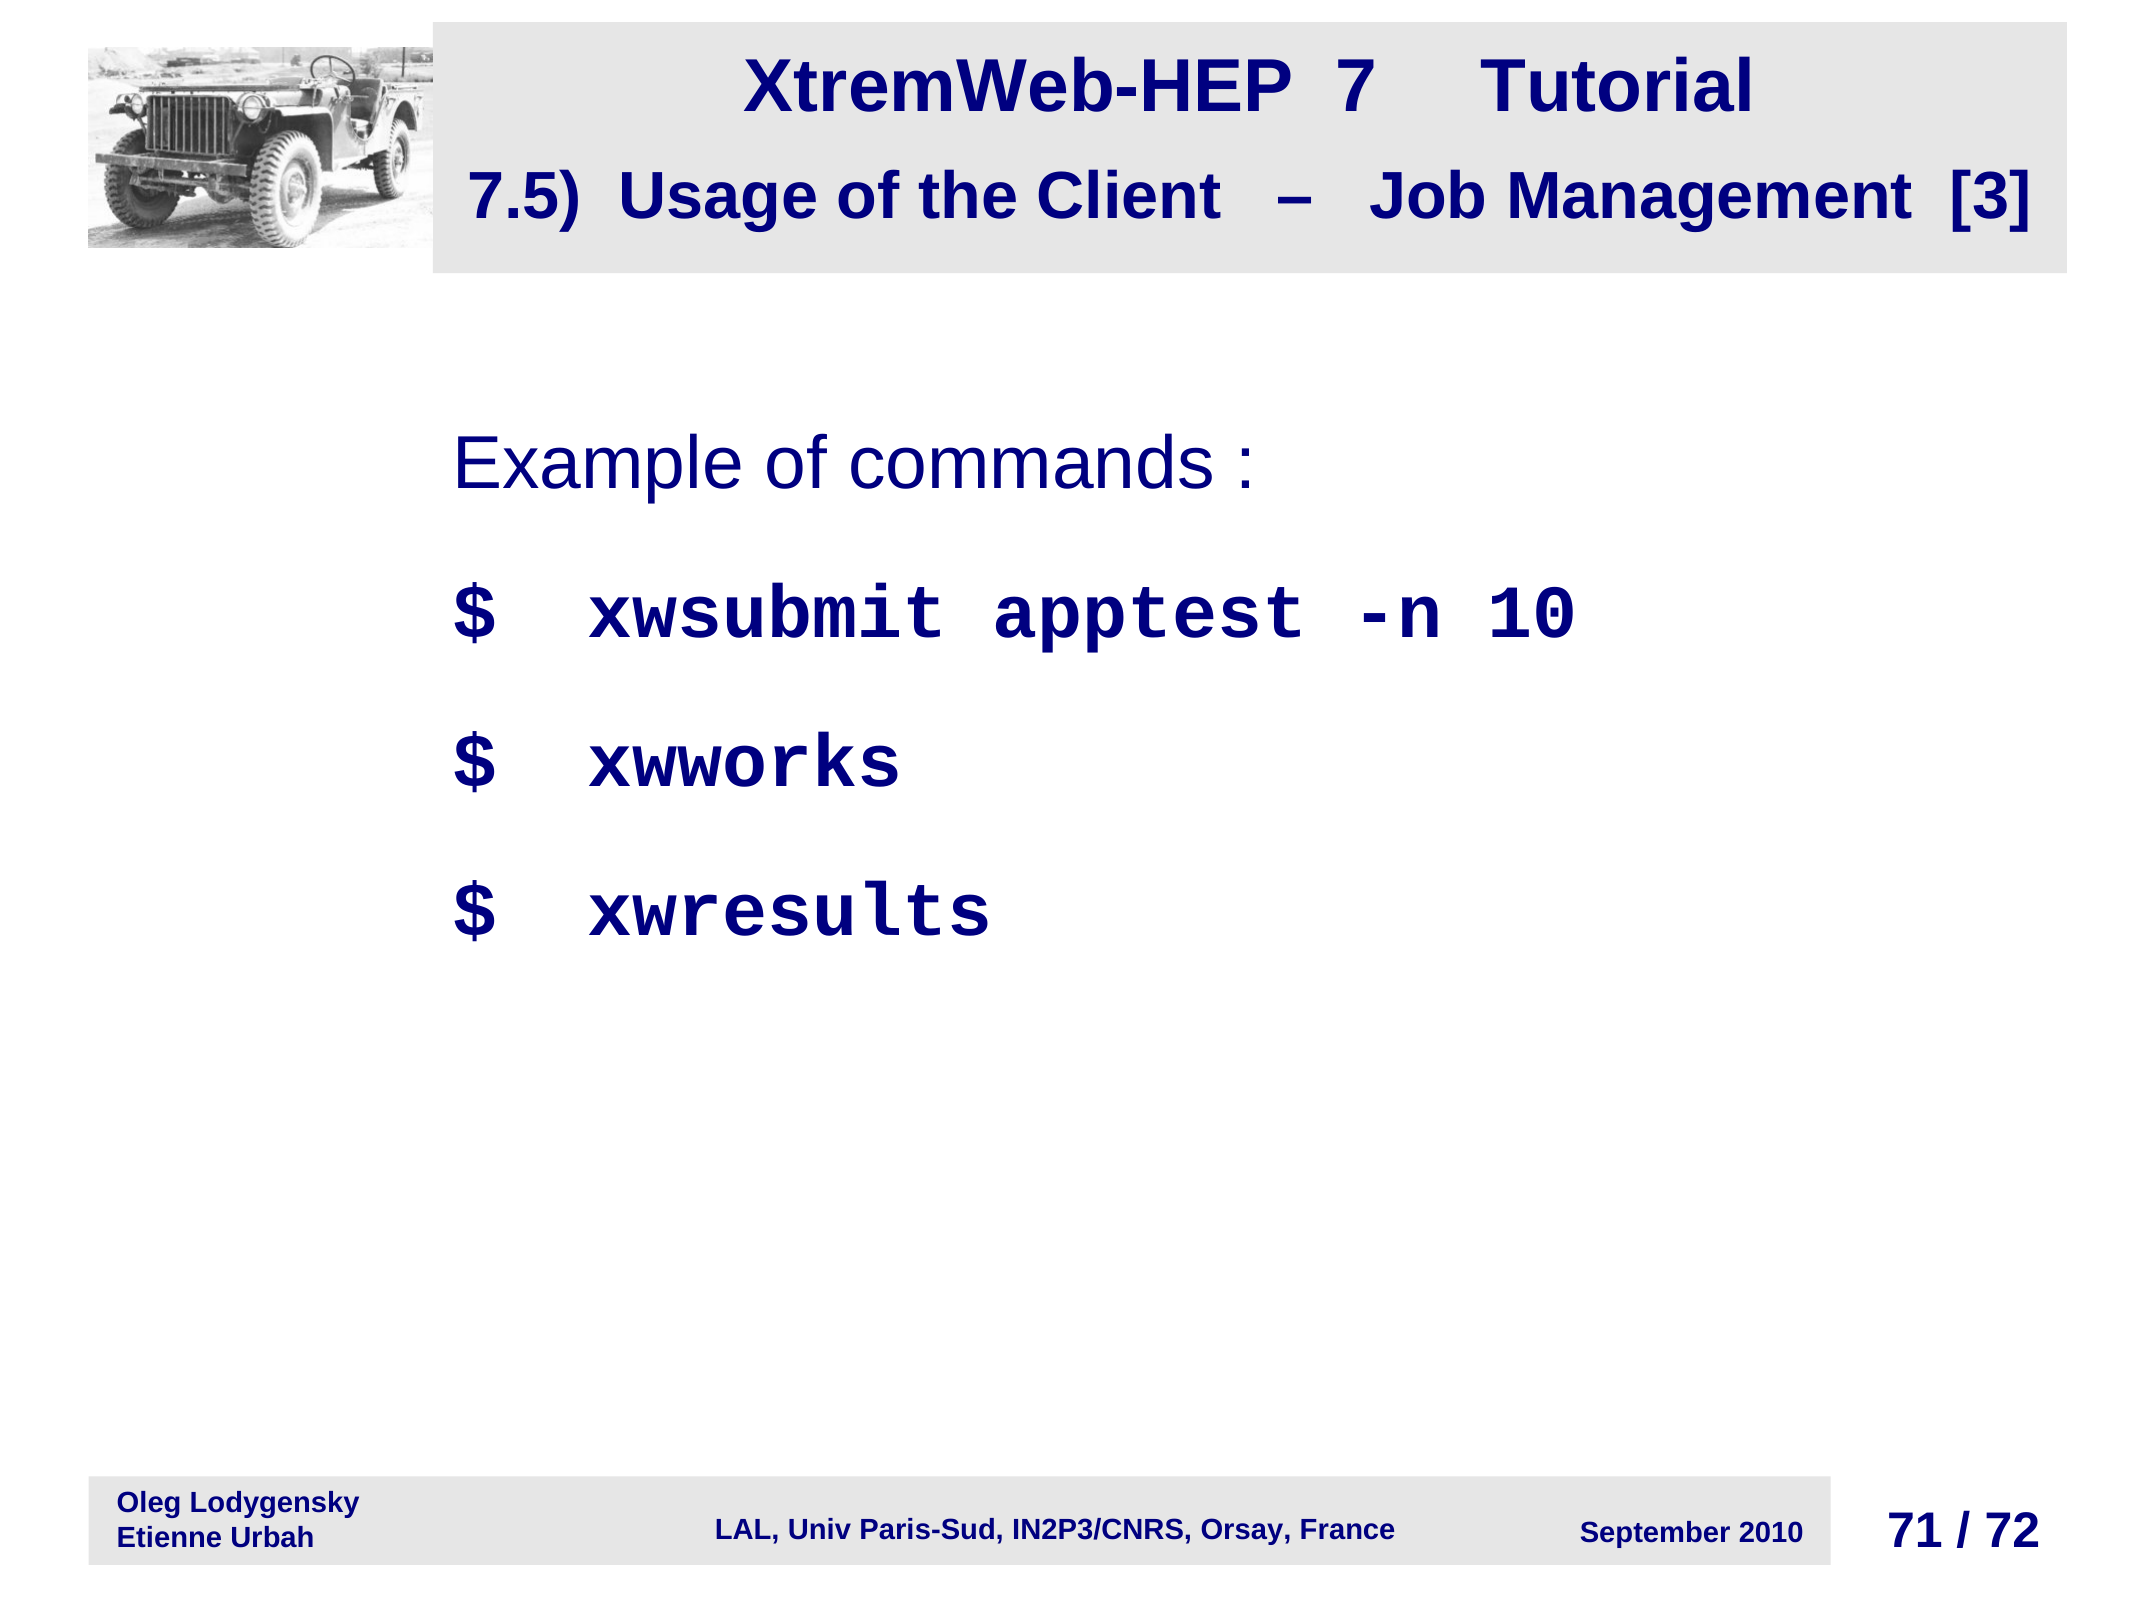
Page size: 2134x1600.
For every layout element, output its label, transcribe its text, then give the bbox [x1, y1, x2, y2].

title 7.5) Usage of the Client – Job Management [3] [442, 73, 2067, 311]
text_box Example of commands : $ xwsubmit apptest -n 10 $ xwworks $ xwresults [442, 413, 2061, 1469]
picture [88, 47, 433, 248]
